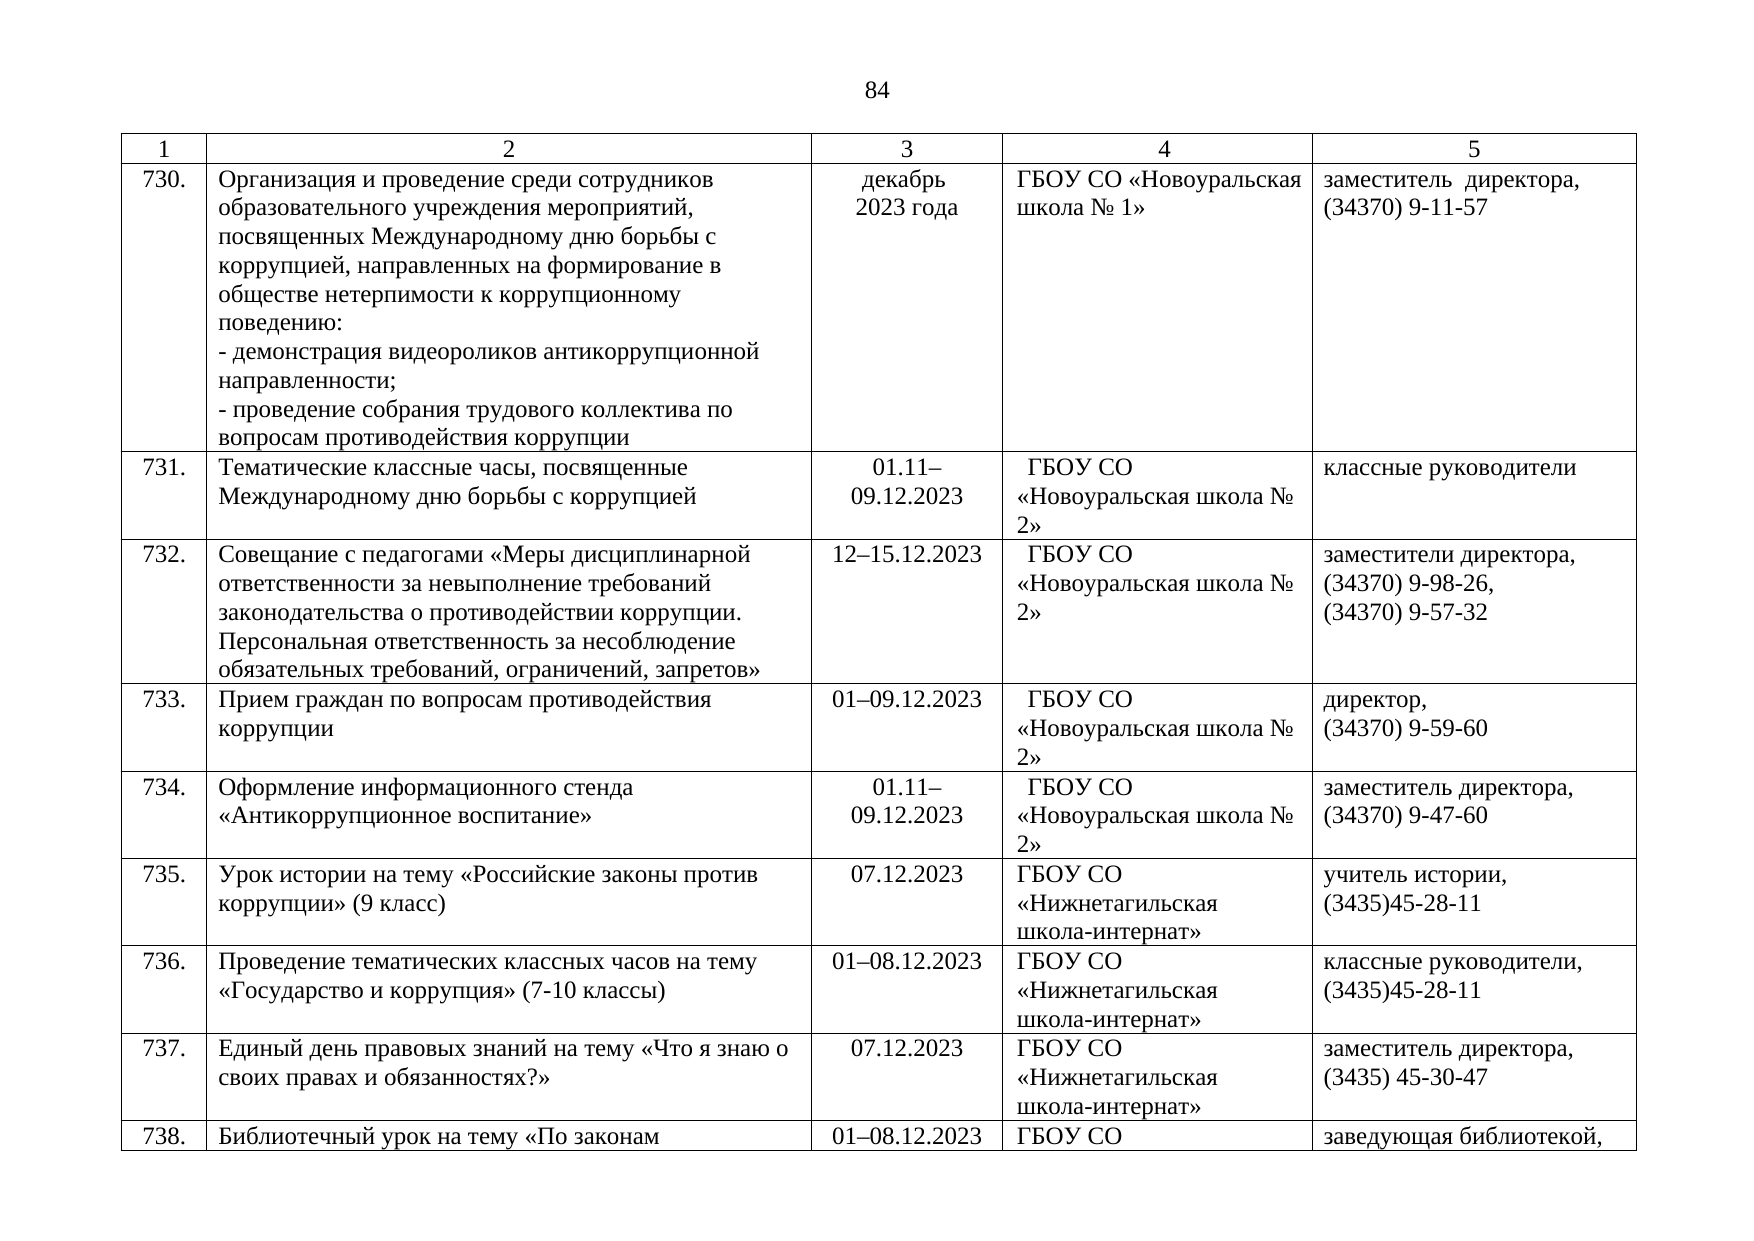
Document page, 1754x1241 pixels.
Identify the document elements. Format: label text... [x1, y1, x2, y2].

table_cell [117, 1120, 121, 1149]
table_cell Урок истории на тему «Российские законы против коррупции» (9 класс) [207, 859, 811, 945]
table_header 4 [1003, 134, 1312, 163]
table_cell заместитель директора, (34370) 9-47-60 [1313, 772, 1636, 858]
table_cell заместитель директора, (3435) 45-30-47 [1313, 1034, 1636, 1120]
table_cell ГБОУ СО «Новоуральская школа № 1» [1003, 164, 1312, 451]
table_cell [122, 1121, 206, 1149]
table_cell директор, (34370) 9-59-60 [1313, 684, 1636, 771]
table_cell классные руководители, (3435)45-28-11 [1313, 946, 1636, 1032]
table_cell Совещание с педагогами «Меры дисциплинарной ответственности за невыполнение требований законодательства о противодействии коррупции. Персональная ответственность за несоблюдение обязательных требований, ограничений, запретов» [207, 540, 811, 683]
table_cell 07.12.2023 [812, 1034, 1002, 1120]
table_header 5 [1313, 134, 1636, 163]
table_cell ГБОУ СО «Нижнетагильская школа-интернат» [1003, 1034, 1312, 1120]
table_cell [122, 1034, 206, 1120]
table_cell Проведение тематических классных часов на тему «Государство и коррупция» (7-10 классы) [207, 946, 811, 1032]
table_cell заведующая библиотекой, [1313, 1121, 1636, 1149]
table_cell [117, 771, 121, 858]
table_cell [122, 684, 206, 771]
table_cell Оформление информационного стенда «Антикоррупционное воспитание» [207, 772, 811, 858]
table_cell ГБОУ СО «Новоуральская школа № 2» [1003, 452, 1312, 538]
table_cell 12–15.12.2023 [812, 540, 1002, 683]
table_cell заместитель директора, (34370) 9-11-57 [1313, 164, 1636, 451]
table_cell [122, 772, 206, 858]
table_cell 07.12.2023 [812, 859, 1002, 945]
table_cell [117, 945, 121, 1032]
table_cell декабрь 2023 года [812, 164, 1002, 451]
table_cell [117, 163, 121, 451]
table_cell 01–09.12.2023 [812, 684, 1002, 771]
table_cell ГБОУ СО «Нижнетагильская школа-интернат» [1003, 946, 1312, 1032]
table_cell ГБОУ СО «Новоуральская школа № 2» [1003, 540, 1312, 683]
table_cell Прием граждан по вопросам противодействия коррупции [207, 684, 811, 771]
table_cell Тематические классные часы, посвященные Международному дню борьбы с коррупцией [207, 452, 811, 538]
table_header 2 [207, 134, 811, 163]
table_cell 01.11–09.12.2023 [812, 452, 1002, 538]
table_header 1 [122, 134, 206, 163]
table_cell [122, 164, 206, 451]
table_cell [117, 1033, 121, 1120]
table_cell заместители директора, (34370) 9-98-26, (34370) 9-57-32 [1313, 540, 1636, 683]
table_cell [117, 539, 121, 683]
table_cell учитель истории, (3435)45-28-11 [1313, 859, 1636, 945]
table_cell [117, 683, 121, 771]
table_cell [122, 859, 206, 945]
table_cell ГБОУ СО «Новоуральская школа № 2» [1003, 684, 1312, 771]
table_cell Организация и проведение среди сотрудников образовательного учреждения мероприятий, посвященных Международному дню борьбы с коррупцией, направленных на формирование в обществе нетерпимости к коррупционному поведению: - демонстрация видеороликов антикоррупционной направленности; - проведение собрания трудового коллектива по вопросам противодействия коррупции [207, 164, 811, 451]
table_cell 01.11–09.12.2023 [812, 772, 1002, 858]
table_header [117, 133, 121, 163]
table_cell классные руководители [1313, 452, 1636, 538]
table_cell [117, 858, 121, 945]
table_cell [122, 540, 206, 683]
table_cell ГБОУ СО «Нижнетагильская школа-интернат» [1003, 859, 1312, 945]
table_cell [122, 946, 206, 1032]
table_cell ГБОУ СО [1003, 1121, 1312, 1149]
table_cell [122, 452, 206, 538]
table_cell Единый день правовых знаний на тему «Что я знаю о своих правах и обязанностях?» [207, 1034, 811, 1120]
table_cell [117, 451, 121, 538]
table_cell Библиотечный урок на тему «По законам [207, 1121, 811, 1149]
table_header 3 [812, 134, 1002, 163]
table_cell ГБОУ СО «Новоуральская школа № 2» [1003, 772, 1312, 858]
table_cell 01–08.12.2023 [812, 1121, 1002, 1149]
table_cell 01–08.12.2023 [812, 946, 1002, 1032]
